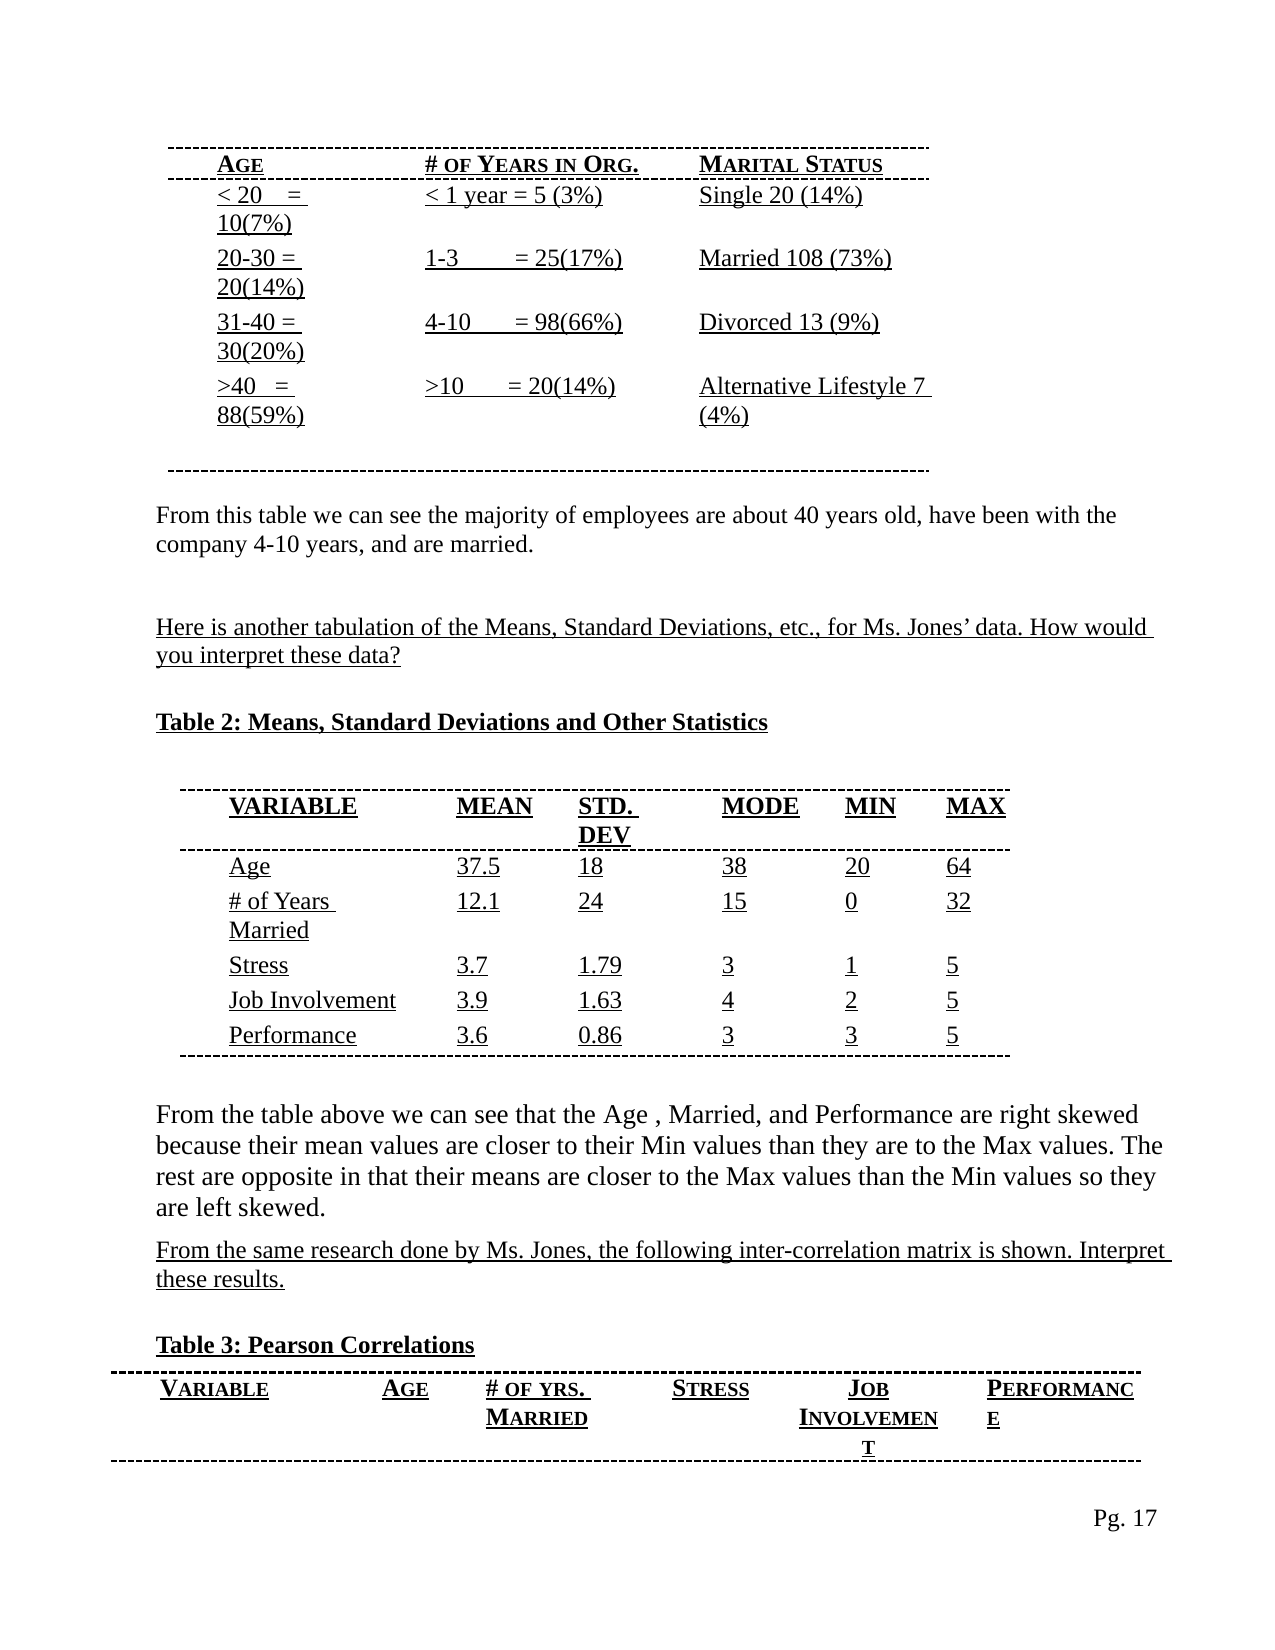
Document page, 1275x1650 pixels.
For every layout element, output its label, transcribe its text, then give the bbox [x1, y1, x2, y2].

table_cell [650, 435, 929, 470]
table_cell 1.63 [529, 985, 673, 1020]
table_cell 24 [529, 886, 673, 950]
table_cell 0 [796, 886, 897, 950]
table_cell 32 [898, 886, 1010, 950]
table_cell 12.1 [408, 886, 529, 950]
table_header # of yrs. Married [437, 1371, 623, 1460]
text Table 2: Means, Standard Deviations and Other Statistics [156, 707, 1172, 736]
table_cell 5 [898, 1020, 1010, 1055]
table_cell Performance [180, 1020, 408, 1055]
table_header VARIABLE [180, 789, 408, 849]
table_cell 3.9 [408, 985, 529, 1020]
table_cell 4-10 = 98(66%) [376, 307, 650, 371]
table_header Job Involvement [746, 1371, 938, 1460]
table_header Stress [623, 1371, 746, 1460]
table_cell 37.5 [408, 849, 529, 886]
table_header MEAN [408, 789, 529, 849]
table_cell Age [180, 849, 408, 886]
table_cell 1.79 [529, 950, 673, 985]
table_cell 3.7 [408, 950, 529, 985]
table_cell 20-30 = 20(14%) [168, 244, 376, 307]
text Here is another tabulation of the Means, Standard Deviations, etc., for Ms. Jones’ data. How would you interpret these data? [156, 612, 1172, 669]
table_header Marital Status [650, 147, 929, 178]
table_cell Stress [180, 950, 408, 985]
text Table 3: Pearson Correlations [156, 1330, 1172, 1359]
table_cell 4 [673, 985, 796, 1020]
table_cell 18 [529, 849, 673, 886]
table_cell < 1 year = 5 (3%) [376, 178, 650, 243]
table_cell Alternative Lifestyle 7 (4%) [650, 371, 929, 435]
table_cell 0.86 [529, 1020, 673, 1055]
table_cell 38 [673, 849, 796, 886]
text From the table above we can see that the Age , Married, and Performance are right skewed because their mean values are closer to their Min values than they are to the Max values. The rest are opposite in that their means are closer to the Max values than the Min values so they are left skewed. [156, 1098, 1172, 1223]
table_cell Job Involvement [180, 985, 408, 1020]
table_cell 1 [796, 950, 897, 985]
table_cell >10 = 20(14%) [376, 371, 650, 435]
table_cell 20 [796, 849, 897, 886]
table_cell Married 108 (73%) [650, 244, 929, 307]
table_header Variable [111, 1371, 333, 1460]
table_header Performance [938, 1371, 1141, 1460]
table_header MAX [898, 789, 1010, 849]
table_cell [376, 435, 650, 470]
table_cell 1-3 = 25(17%) [376, 244, 650, 307]
table_cell 3 [796, 1020, 897, 1055]
table_cell 64 [898, 849, 1010, 886]
table_header Age [333, 1371, 437, 1460]
table_cell Single 20 (14%) [650, 178, 929, 243]
table_cell >40 = 88(59%) [168, 371, 376, 435]
table_cell [168, 435, 376, 470]
text From the same research done by Ms. Jones, the following inter-correlation matrix is shown. Interpret [156, 1235, 1172, 1260]
table_header # of Years in Org. [376, 147, 650, 178]
table_cell 5 [898, 950, 1010, 985]
table_cell 31-40 = 30(20%) [168, 307, 376, 371]
table_header MIN [796, 789, 897, 849]
table_header STD. DEV [529, 789, 673, 849]
table_header Age [168, 147, 376, 178]
table_cell Divorced 13 (9%) [650, 307, 929, 371]
table_cell 3.6 [408, 1020, 529, 1055]
table_cell 2 [796, 985, 897, 1020]
table_cell # of Years Married [180, 886, 408, 950]
table_cell 5 [898, 985, 1010, 1020]
table_cell 3 [673, 950, 796, 985]
text these results. [156, 1262, 1172, 1293]
table_cell 3 [673, 1020, 796, 1055]
table_header MODE [673, 789, 796, 849]
table_cell 15 [673, 886, 796, 950]
table_cell < 20 = 10(7%) [168, 178, 376, 243]
text From this table we can see the majority of employees are about 40 years old, have been with the company 4-10 years, and are married. [156, 501, 1172, 558]
